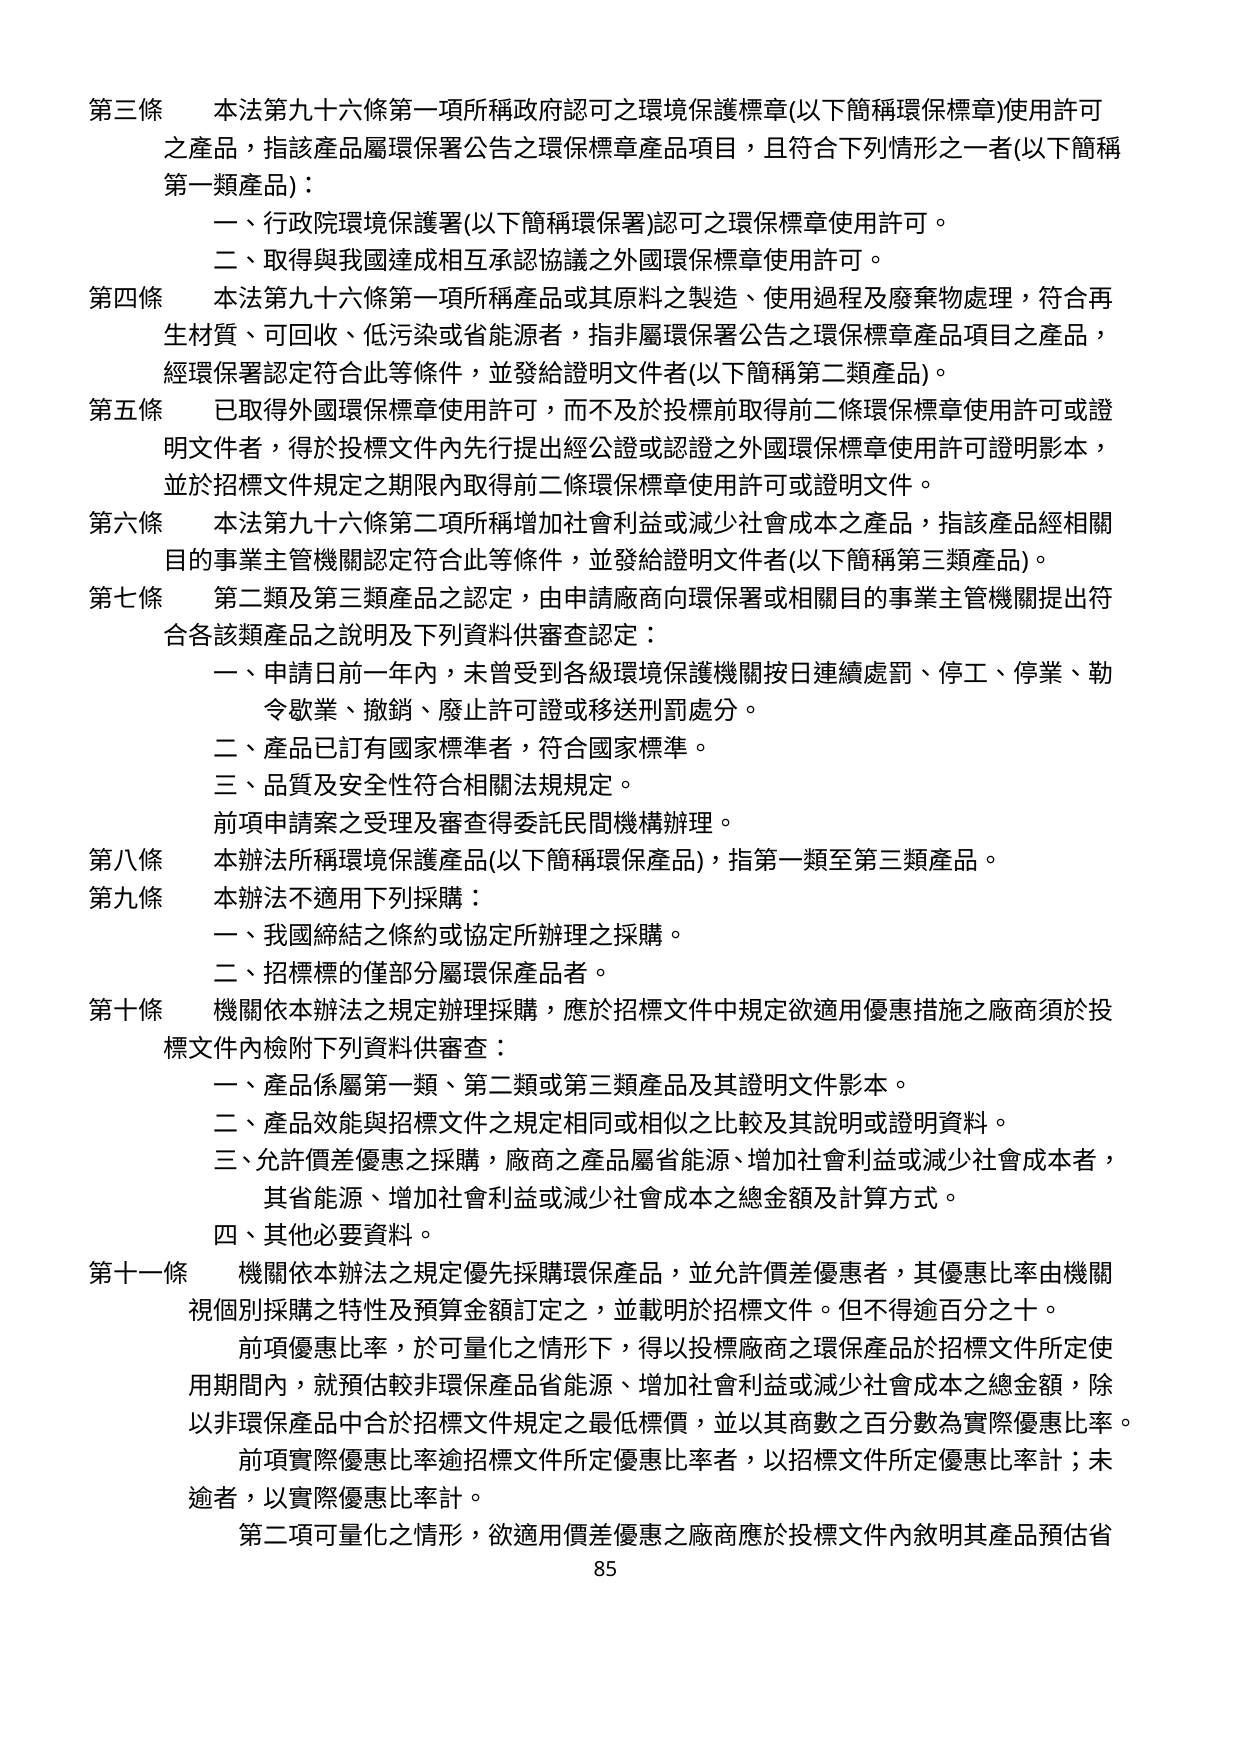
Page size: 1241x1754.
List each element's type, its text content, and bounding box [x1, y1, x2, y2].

text 令歇業、撤銷、廢止許可證或移送刑罰處分。 [89, 690, 1122, 728]
text 一、我國締結之條約或協定所辦理之採購。 [89, 915, 1122, 953]
text 第一類產品)： [89, 165, 1122, 203]
text 第四條 本法第九十六條第一項所稱產品或其原料之製造、使用過程及廢棄物處理，符合再 [89, 278, 1122, 315]
text 之產品，指該產品屬環保署公告之環保標章產品項目，且符合下列情形之一者(以下簡稱 [89, 128, 1122, 165]
text 第六條 本法第九十六條第二項所稱增加社會利益或減少社會成本之產品，指該產品經相關 [89, 503, 1122, 540]
text 四、其他必要資料。 [89, 1215, 1122, 1253]
text 目的事業主管機關認定符合此等條件，並發給證明文件者(以下簡稱第三類產品)。 [89, 540, 1122, 578]
text 三、品質及安全性符合相關法規規定。 [89, 765, 1122, 803]
text 二、取得與我國達成相互承認協議之外國環保標章使用許可。 [89, 240, 1122, 278]
text 第三條 本法第九十六條第一項所稱政府認可之環境保護標章(以下簡稱環保標章)使用許可 [89, 90, 1122, 128]
text 第九條 本辦法不適用下列採購： [89, 878, 1122, 915]
text 前項優惠比率，於可量化之情形下，得以投標廠商之環保產品於招標文件所定使 [89, 1328, 1122, 1365]
text 一、產品係屬第一類、第二類或第三類產品及其證明文件影本。 [89, 1065, 1122, 1103]
text 以非環保產品中合於招標文件規定之最低標價，並以其商數之百分數為實際優惠比率。 [89, 1403, 1122, 1440]
text 一、行政院環境保護署(以下簡稱環保署)認可之環保標章使用許可。 [89, 203, 1122, 240]
text 視個別採購之特性及預算金額訂定之，並載明於招標文件。但不得逾百分之十。 [89, 1290, 1122, 1328]
text 其省能源、增加社會利益或減少社會成本之總金額及計算方式。 [89, 1178, 1122, 1215]
text 合各該類產品之說明及下列資料供審查認定： [89, 615, 1122, 653]
text 第八條 本辦法所稱環境保護產品(以下簡稱環保產品)，指第一類至第三類產品。 [89, 840, 1122, 878]
text 並於招標文件規定之期限內取得前二條環保標章使用許可或證明文件。 [89, 465, 1122, 503]
text 一、申請日前一年內，未曾受到各級環境保護機關按日連續處罰、停工、停業、勒 [89, 653, 1122, 690]
text 第十一條 機關依本辦法之規定優先採購環保產品，並允許價差優惠者，其優惠比率由機關 [89, 1253, 1122, 1290]
text 三、允許價差優惠之採購，廠商之產品屬省能源、增加社會利益或減少社會成本者， [89, 1140, 1122, 1178]
text 二、產品已訂有國家標準者，符合國家標準。 [89, 728, 1122, 765]
text 第十條 機關依本辦法之規定辦理採購，應於招標文件中規定欲適用優惠措施之廠商須於投 [89, 990, 1122, 1028]
text 生材質、可回收、低污染或省能源者，指非屬環保署公告之環保標章產品項目之產品， [89, 315, 1122, 353]
text 前項申請案之受理及審查得委託民間機構辦理。 [89, 803, 1122, 840]
text 二、產品效能與招標文件之規定相同或相似之比較及其說明或證明資料。 [89, 1103, 1122, 1140]
text 用期間內，就預估較非環保產品省能源、增加社會利益或減少社會成本之總金額，除 [89, 1365, 1122, 1403]
text 第二項可量化之情形，欲適用價差優惠之廠商應於投標文件內敘明其產品預估省 [89, 1515, 1122, 1553]
text 二、招標標的僅部分屬環保產品者。 [89, 953, 1122, 990]
text 第七條 第二類及第三類產品之認定，由申請廠商向環保署或相關目的事業主管機關提出符 [89, 578, 1122, 615]
text 明文件者，得於投標文件內先行提出經公證或認證之外國環保標章使用許可證明影本， [89, 428, 1122, 465]
text 標文件內檢附下列資料供審查： [89, 1028, 1122, 1065]
text 前項實際優惠比率逾招標文件所定優惠比率者，以招標文件所定優惠比率計；未 [89, 1440, 1122, 1478]
text 第五條 已取得外國環保標章使用許可，而不及於投標前取得前二條環保標章使用許可或證 [89, 390, 1122, 428]
text 逾者，以實際優惠比率計。 [89, 1478, 1122, 1515]
text 經環保署認定符合此等條件，並發給證明文件者(以下簡稱第二類產品)。 [89, 353, 1122, 390]
